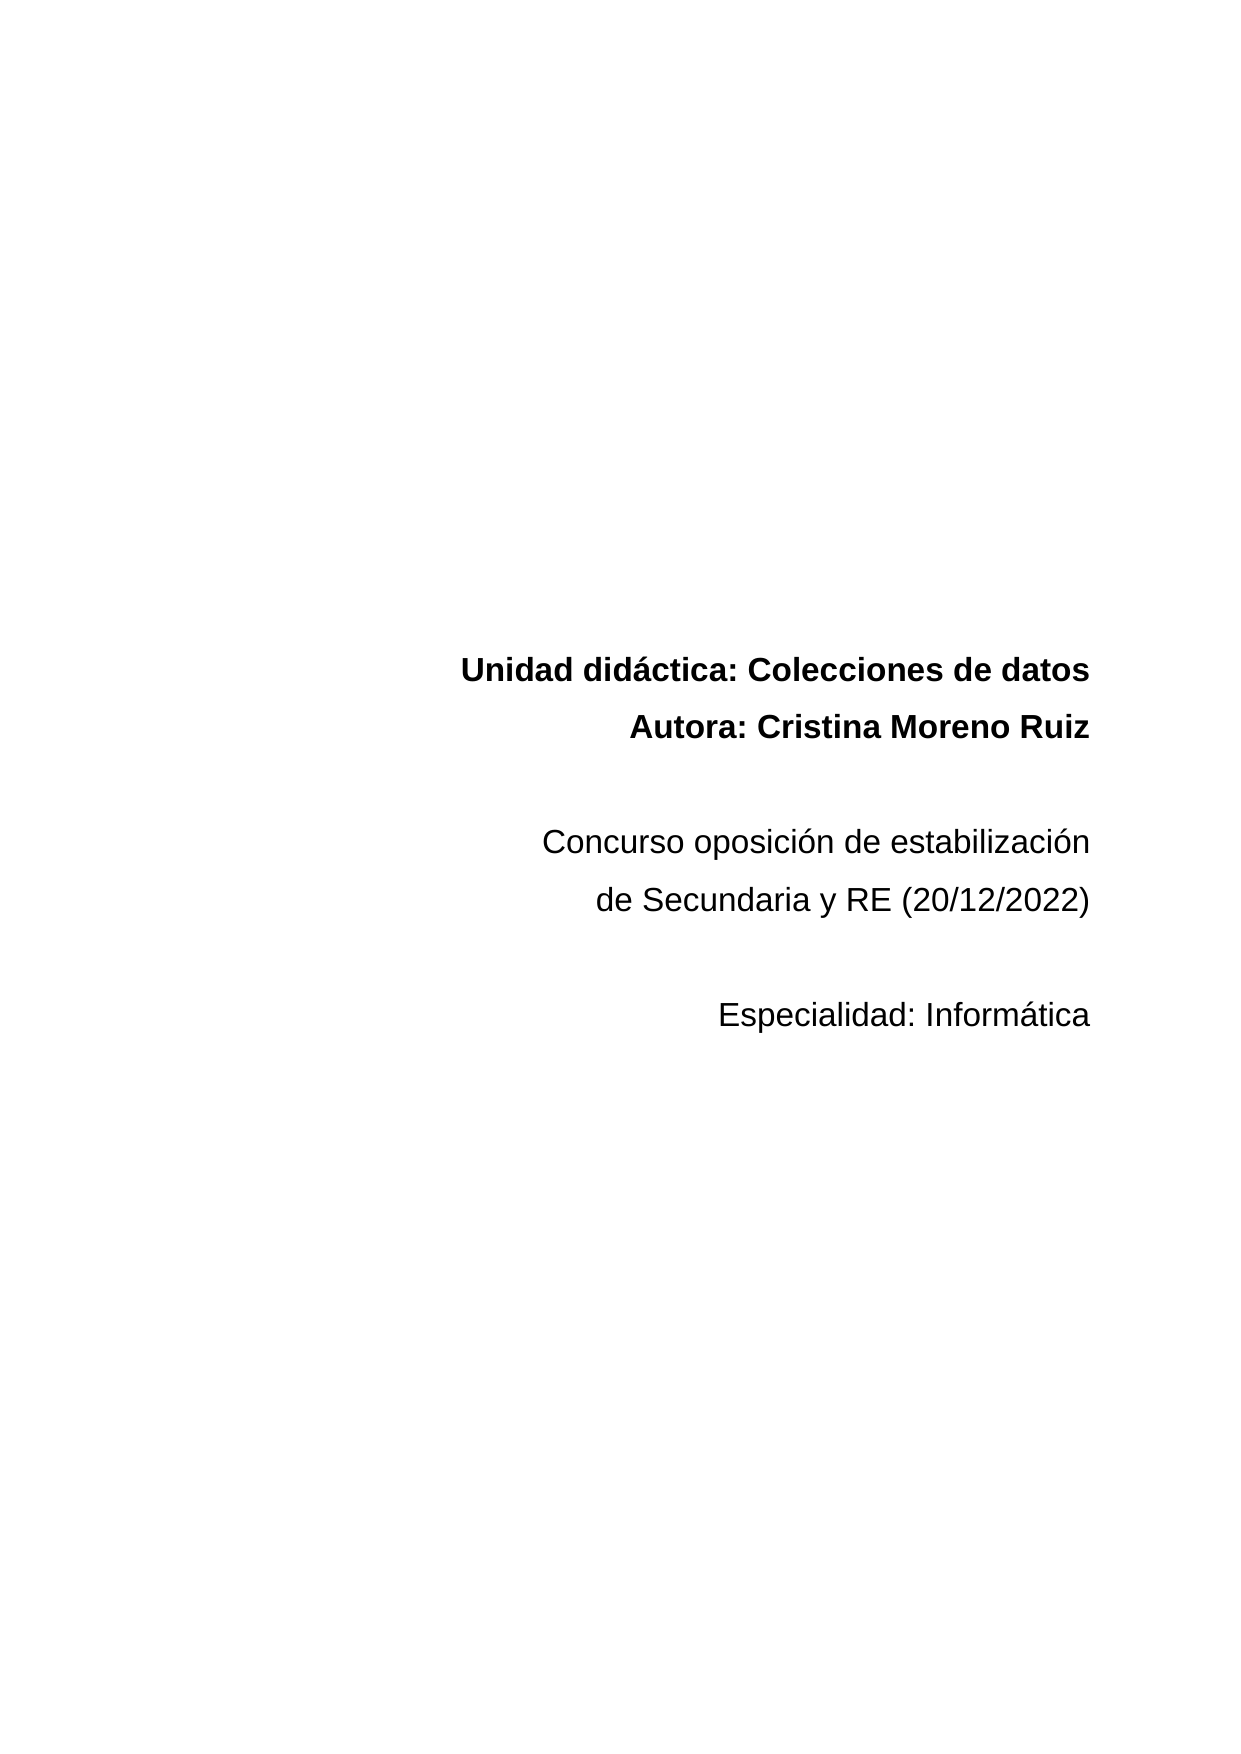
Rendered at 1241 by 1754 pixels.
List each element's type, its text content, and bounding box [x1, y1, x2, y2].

text de Secundaria y RE (20/12/2022) [150, 880, 1090, 918]
text Autora: Cristina Moreno Ruiz [150, 707, 1090, 746]
text Especialidad: Informática [150, 995, 1090, 1034]
text Unidad didáctica: Colecciones de datos [150, 650, 1090, 688]
text Concurso oposición de estabilización [150, 822, 1090, 861]
